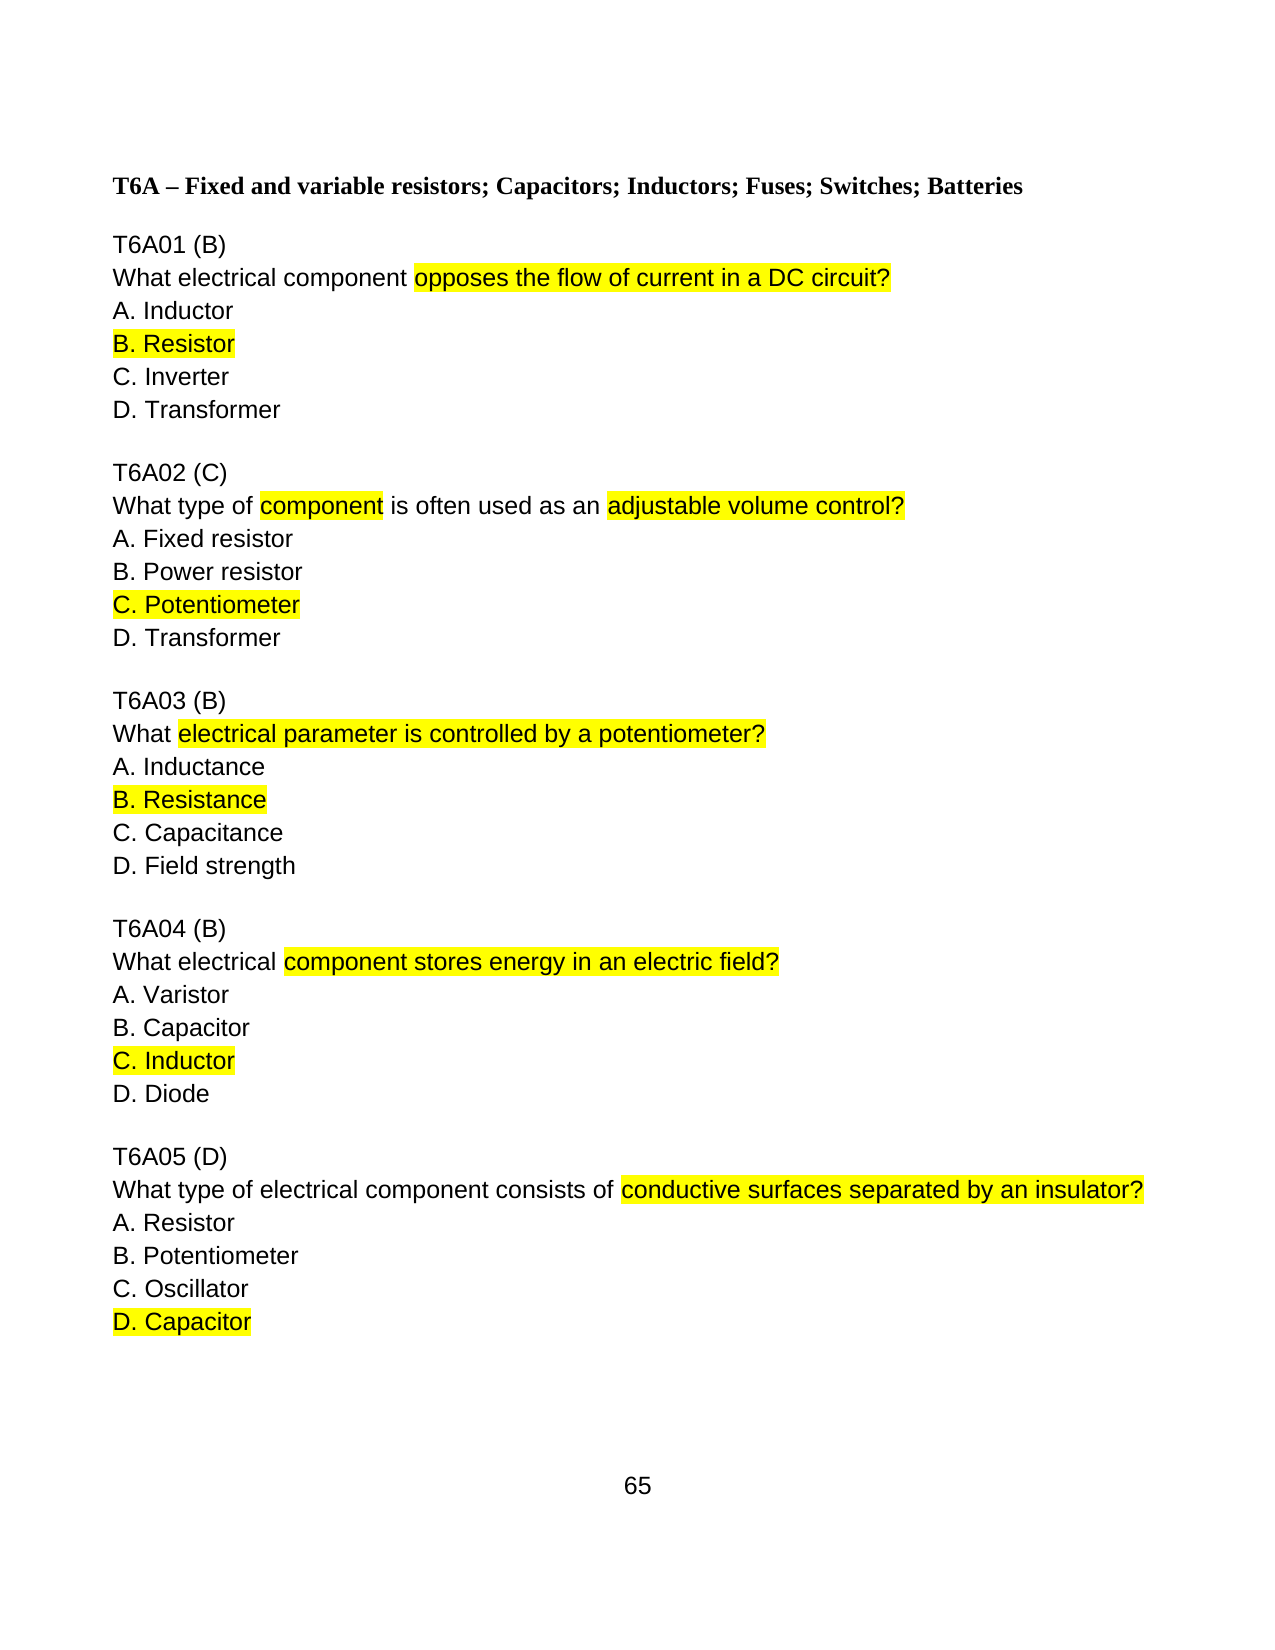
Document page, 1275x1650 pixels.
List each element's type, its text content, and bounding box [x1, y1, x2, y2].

text T6A01 (B) What electrical component opposes the flow of current in a DC circuit? A. Inductor B. Resistor C. Inverter D. Transformer [112, 230, 1162, 424]
text T6A03 (B) What electrical parameter is controlled by a potentiometer? A. Inductance B. Resistance C. Capacitance D. Field strength [112, 686, 1162, 880]
subtitle T6A – Fixed and variable resistors; Capacitors; Inductors; Fuses; Switches; Batteries [112, 171, 1162, 200]
text T6A04 (B) What electrical component stores energy in an electric field? A. Varistor B. Capacitor C. Inductor D. Diode [112, 914, 1162, 1108]
text T6A02 (C) What type of component is often used as an adjustable volume control? A. Fixed resistor B. Power resistor C. Potentiometer D. Transformer [112, 458, 1162, 652]
text T6A05 (D) What type of electrical component consists of conductive surfaces separated by an insulator? A. Resistor B. Potentiometer C. Oscillator D. Capacitor [112, 1142, 1162, 1336]
